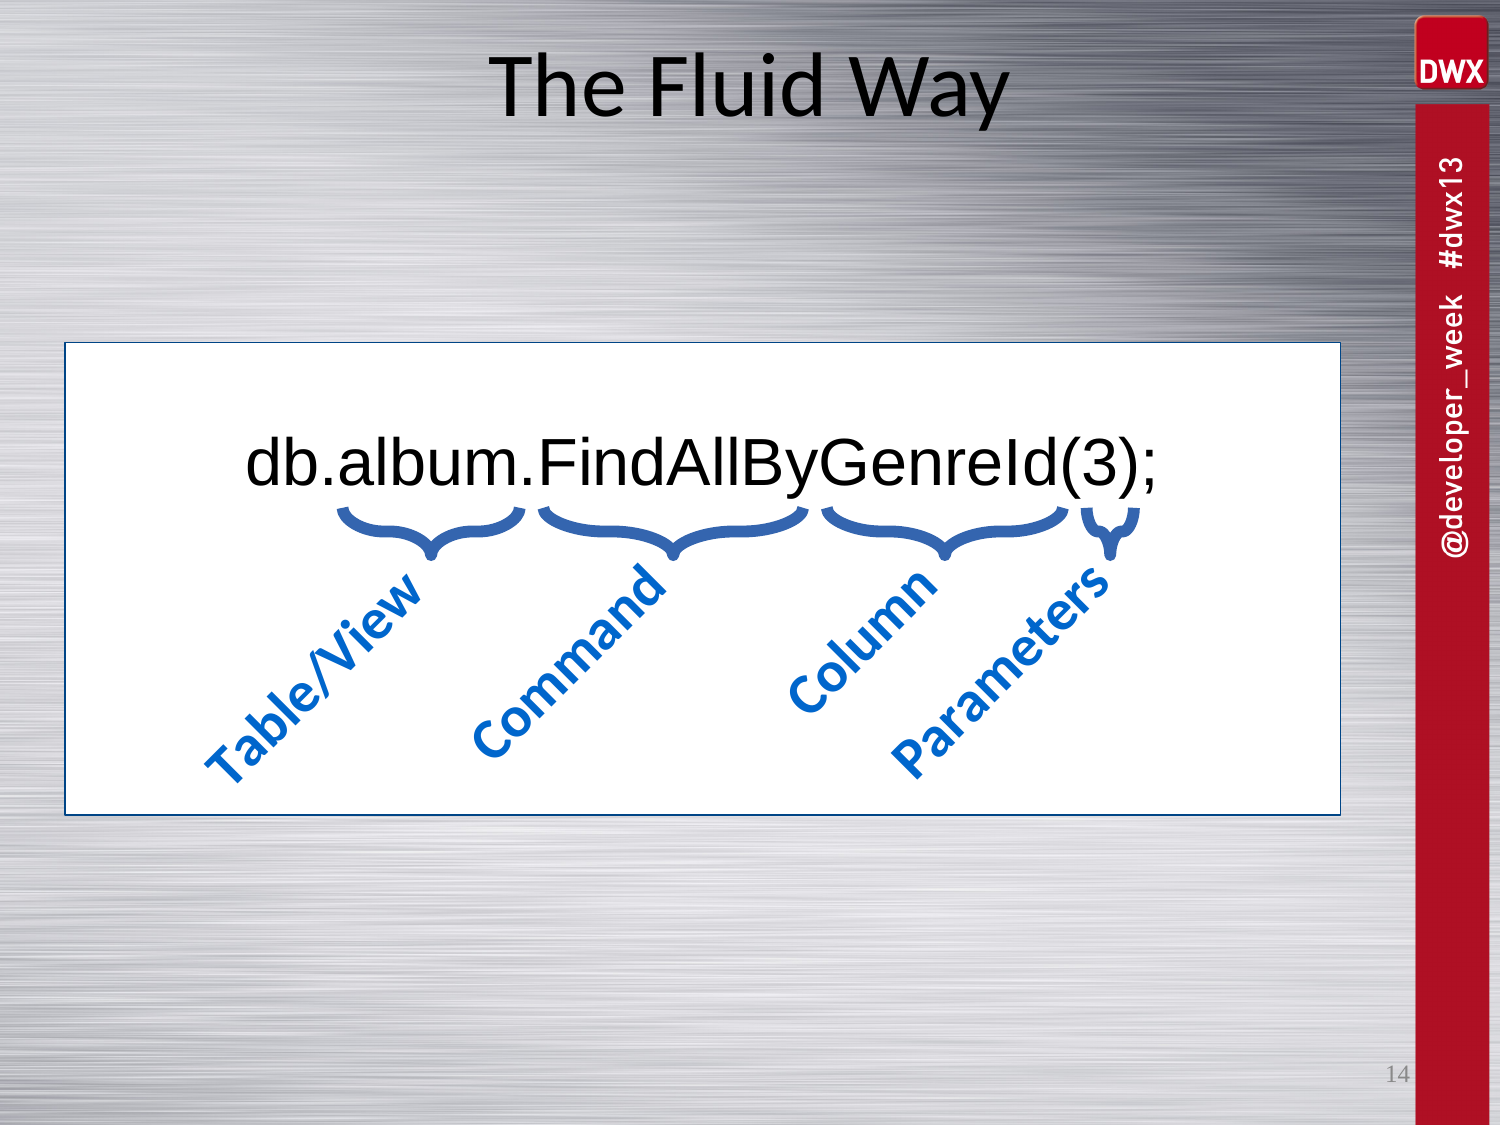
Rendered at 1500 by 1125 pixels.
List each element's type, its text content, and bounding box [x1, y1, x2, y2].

picture [0, 0, 1500, 1125]
title The Fluid Way [75, 0, 1426, 174]
text_box Command [437, 478, 748, 789]
text_box Column [752, 433, 1063, 745]
text_box db.album.FindAllByGenreId(3); [64, 342, 1341, 815]
text_box Table/View [173, 504, 485, 815]
text_box Parameters [858, 496, 1170, 807]
